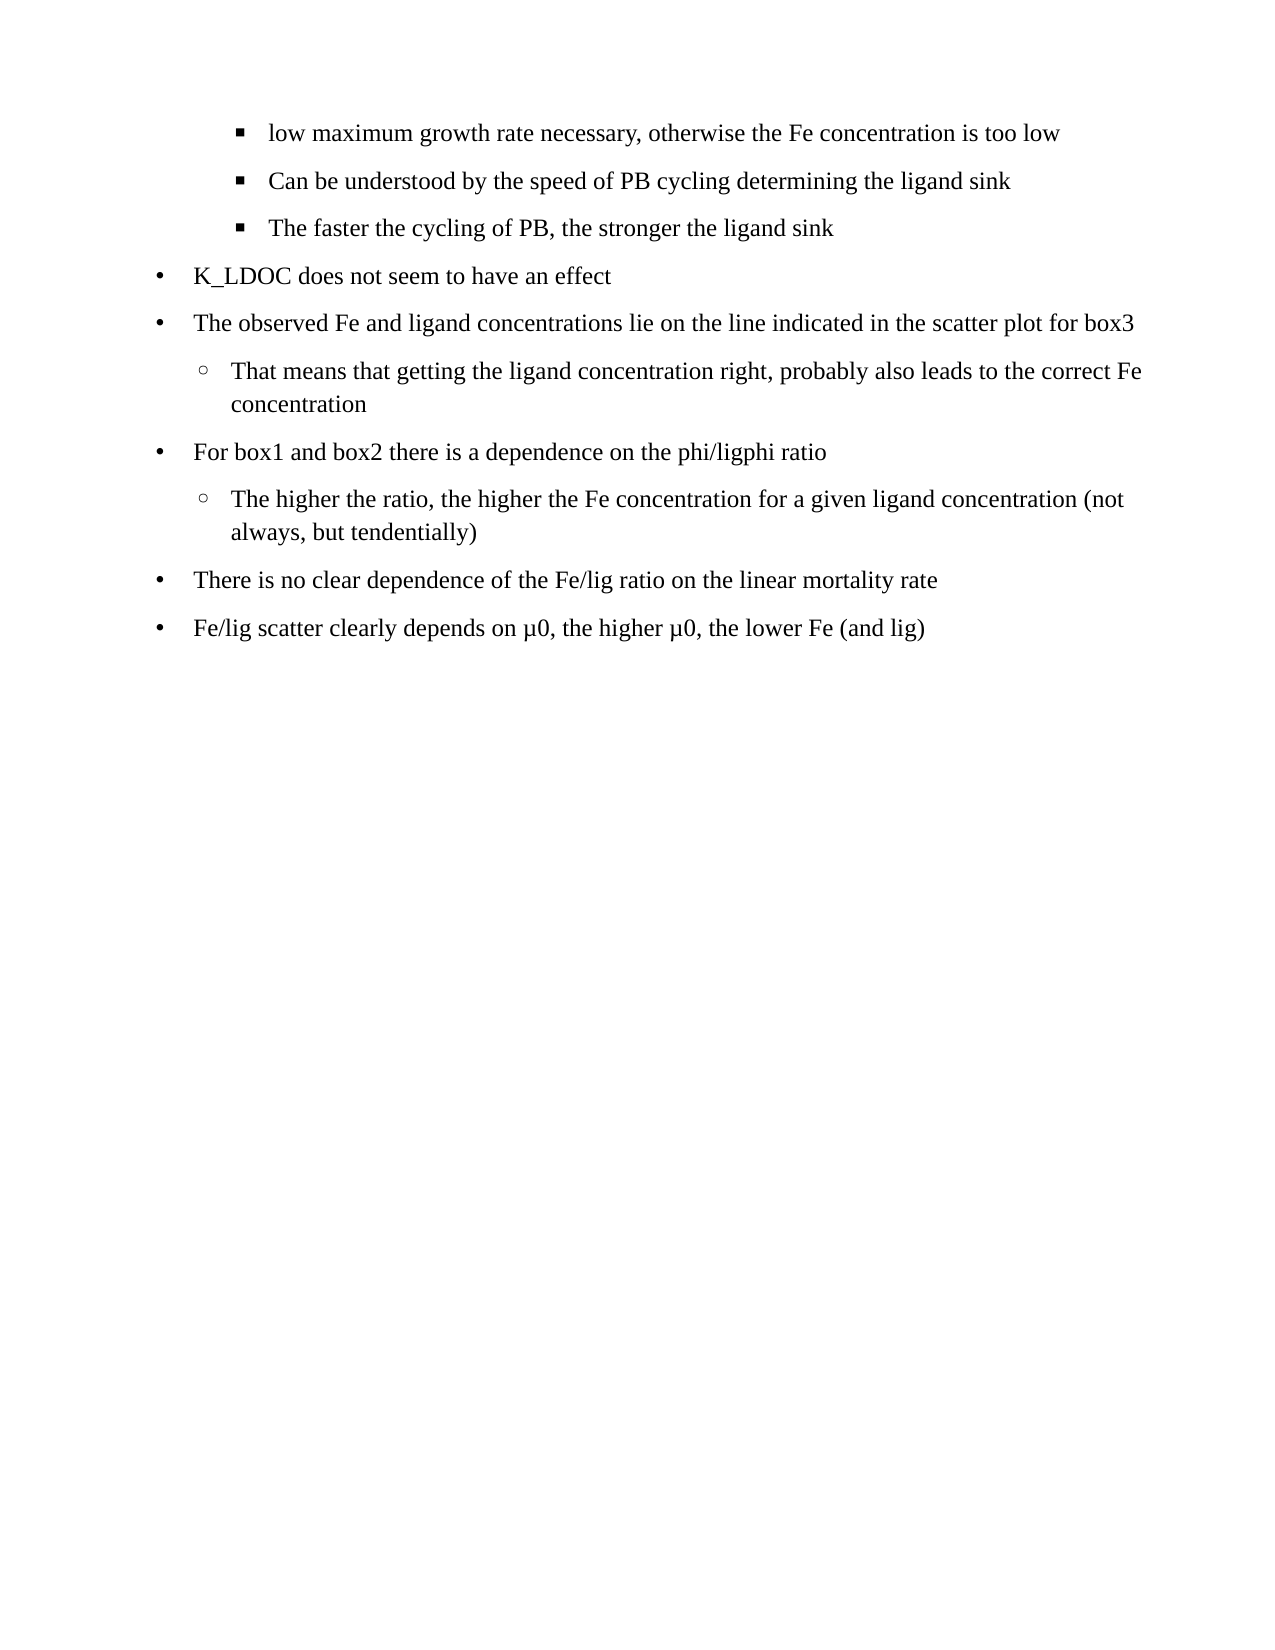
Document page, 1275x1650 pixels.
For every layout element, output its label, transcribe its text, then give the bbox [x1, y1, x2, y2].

list That means that getting the ligand concentration right, probably also leads to the correct Fe concentration [193, 356, 1157, 418]
list low maximum growth rate necessary, otherwise the Fe concentration is too low [231, 118, 1157, 147]
list For box1 and box2 there is a dependence on the phi/ligphi ratio [156, 437, 1157, 466]
list The higher the ratio, the higher the Fe concentration for a given ligand concentration (not always, but tendentially) [193, 484, 1157, 546]
list Can be understood by the speed of PB cycling determining the ligand sink [231, 166, 1157, 194]
list Fe/lig scatter clearly depends on µ0, the higher µ0, the lower Fe (and lig) [156, 613, 1157, 641]
list There is no clear dependence of the Fe/lig ratio on the linear mortality rate [156, 565, 1157, 594]
list K_LDOC does not seem to have an effect [156, 261, 1157, 290]
list The faster the cycling of PB, the stronger the ligand sink [231, 213, 1157, 242]
list The observed Fe and ligand concentrations lie on the line indicated in the scatter plot for box3 [156, 308, 1157, 337]
